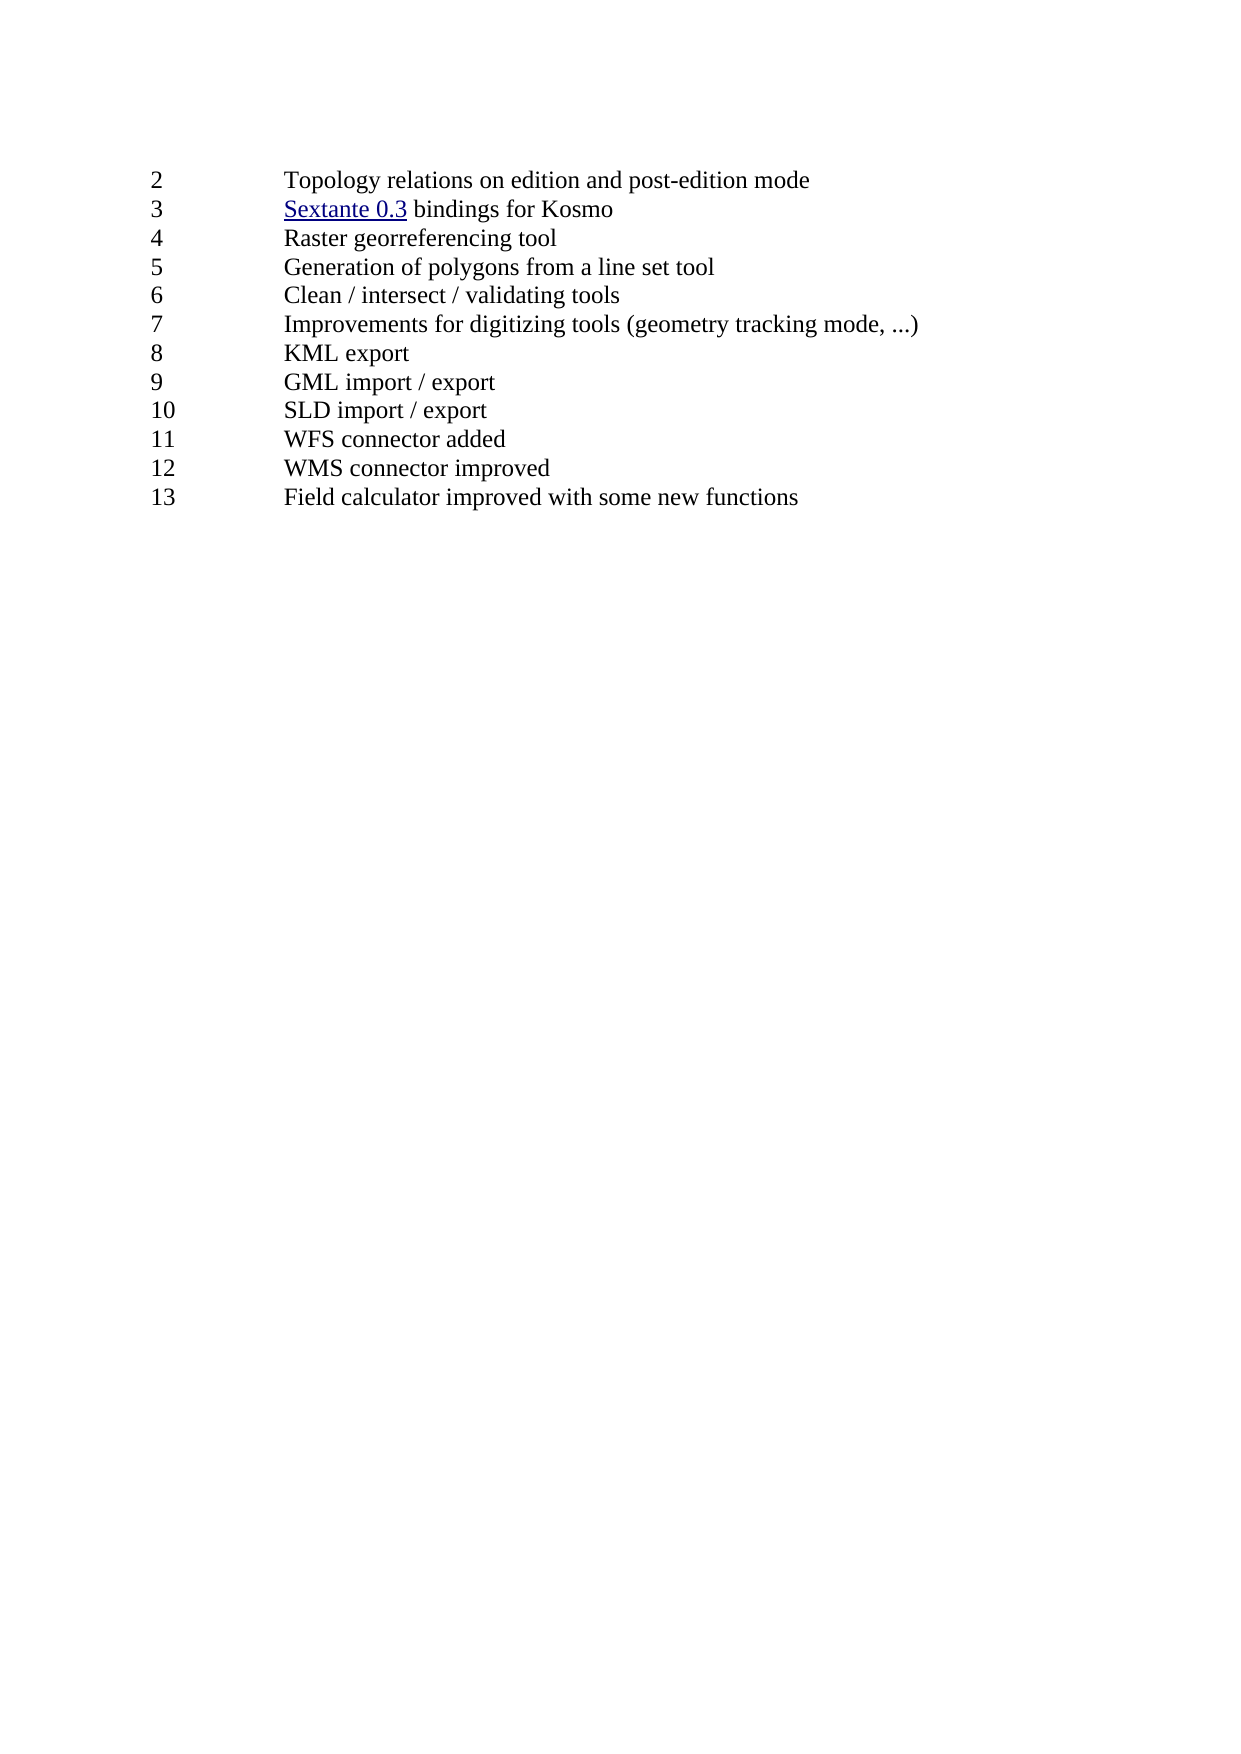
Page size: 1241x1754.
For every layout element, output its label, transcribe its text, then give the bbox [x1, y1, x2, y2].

list KML export [150, 338, 1075, 367]
list Raster georreferencing tool [150, 223, 1075, 252]
list SLD import / export [150, 395, 1075, 424]
list Sextante 0.3 bindings for Kosmo [150, 194, 1075, 223]
list GML import / export [150, 367, 1075, 395]
list Topology relations on edition and post-edition mode [150, 165, 1075, 194]
list Generation of polygons from a line set tool [150, 252, 1075, 280]
list WFS connector added [150, 424, 1075, 453]
list Field calculator improved with some new functions [150, 482, 1075, 510]
list WMS connector improved [150, 453, 1075, 482]
list Improvements for digitizing tools (geometry tracking mode, ...) [150, 309, 1075, 338]
list Clean / intersect / validating tools [150, 280, 1075, 309]
